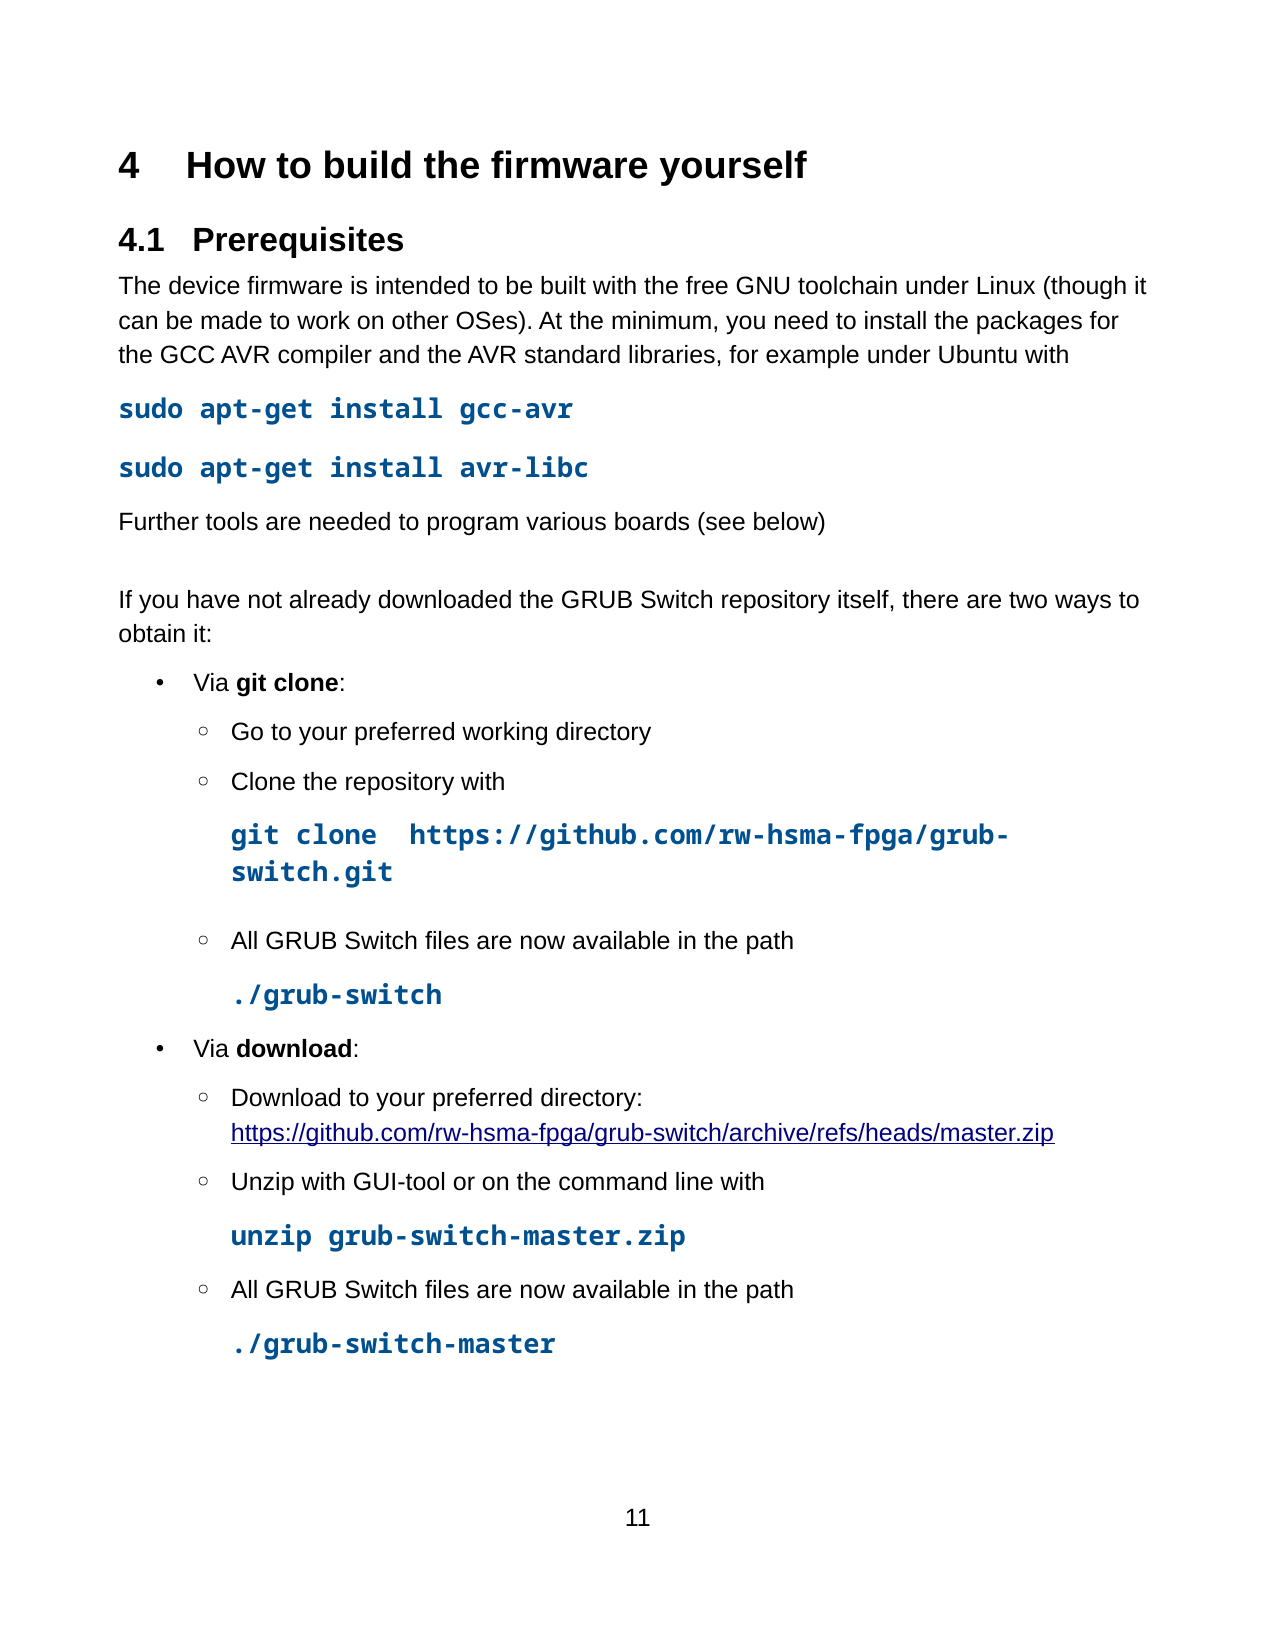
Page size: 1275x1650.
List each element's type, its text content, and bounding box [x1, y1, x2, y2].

text Further tools are needed to program various boards (see below) [118, 507, 1157, 536]
text The device firmware is intended to be built with the free GNU toolchain under Linux (though it can be made to work on other OSes). At the minimum, you need to install the packages for the GCC AVR compiler and the AVR standard libraries, for example under Ubuntu with [118, 271, 1157, 369]
list git clone https://github.com/rw-hsma-fpga/grub-switch.git [193, 816, 1157, 926]
list ./grub-switch-master [193, 1324, 1157, 1361]
text If you have not already downloaded the GRUB Switch repository itself, there are two ways to obtain it: [118, 584, 1157, 648]
text sudo apt-get install avr-libc [118, 448, 1157, 485]
subtitle Prerequisites [118, 220, 1157, 259]
list Via git clone: [156, 668, 1157, 697]
list Via download: [156, 1034, 1157, 1063]
text sudo apt-get install gcc-avr [118, 389, 1157, 426]
list ./grub-switch [193, 975, 1157, 1012]
list Clone the repository with [193, 766, 1157, 795]
list All GRUB Switch files are now available in the path [193, 926, 1157, 955]
list unzip grub-switch-master.zip [193, 1216, 1157, 1253]
subtitle How to build the firmware yourself [118, 143, 1157, 187]
list All GRUB Switch files are now available in the path [193, 1275, 1157, 1304]
list Download to your preferred directory: https://github.com/rw-hsma-fpga/grub-switch/archive/refs/heads/master.zip [193, 1083, 1157, 1147]
list Unzip with GUI-tool or on the command line with [193, 1167, 1157, 1196]
list Go to your preferred working directory [193, 717, 1157, 746]
